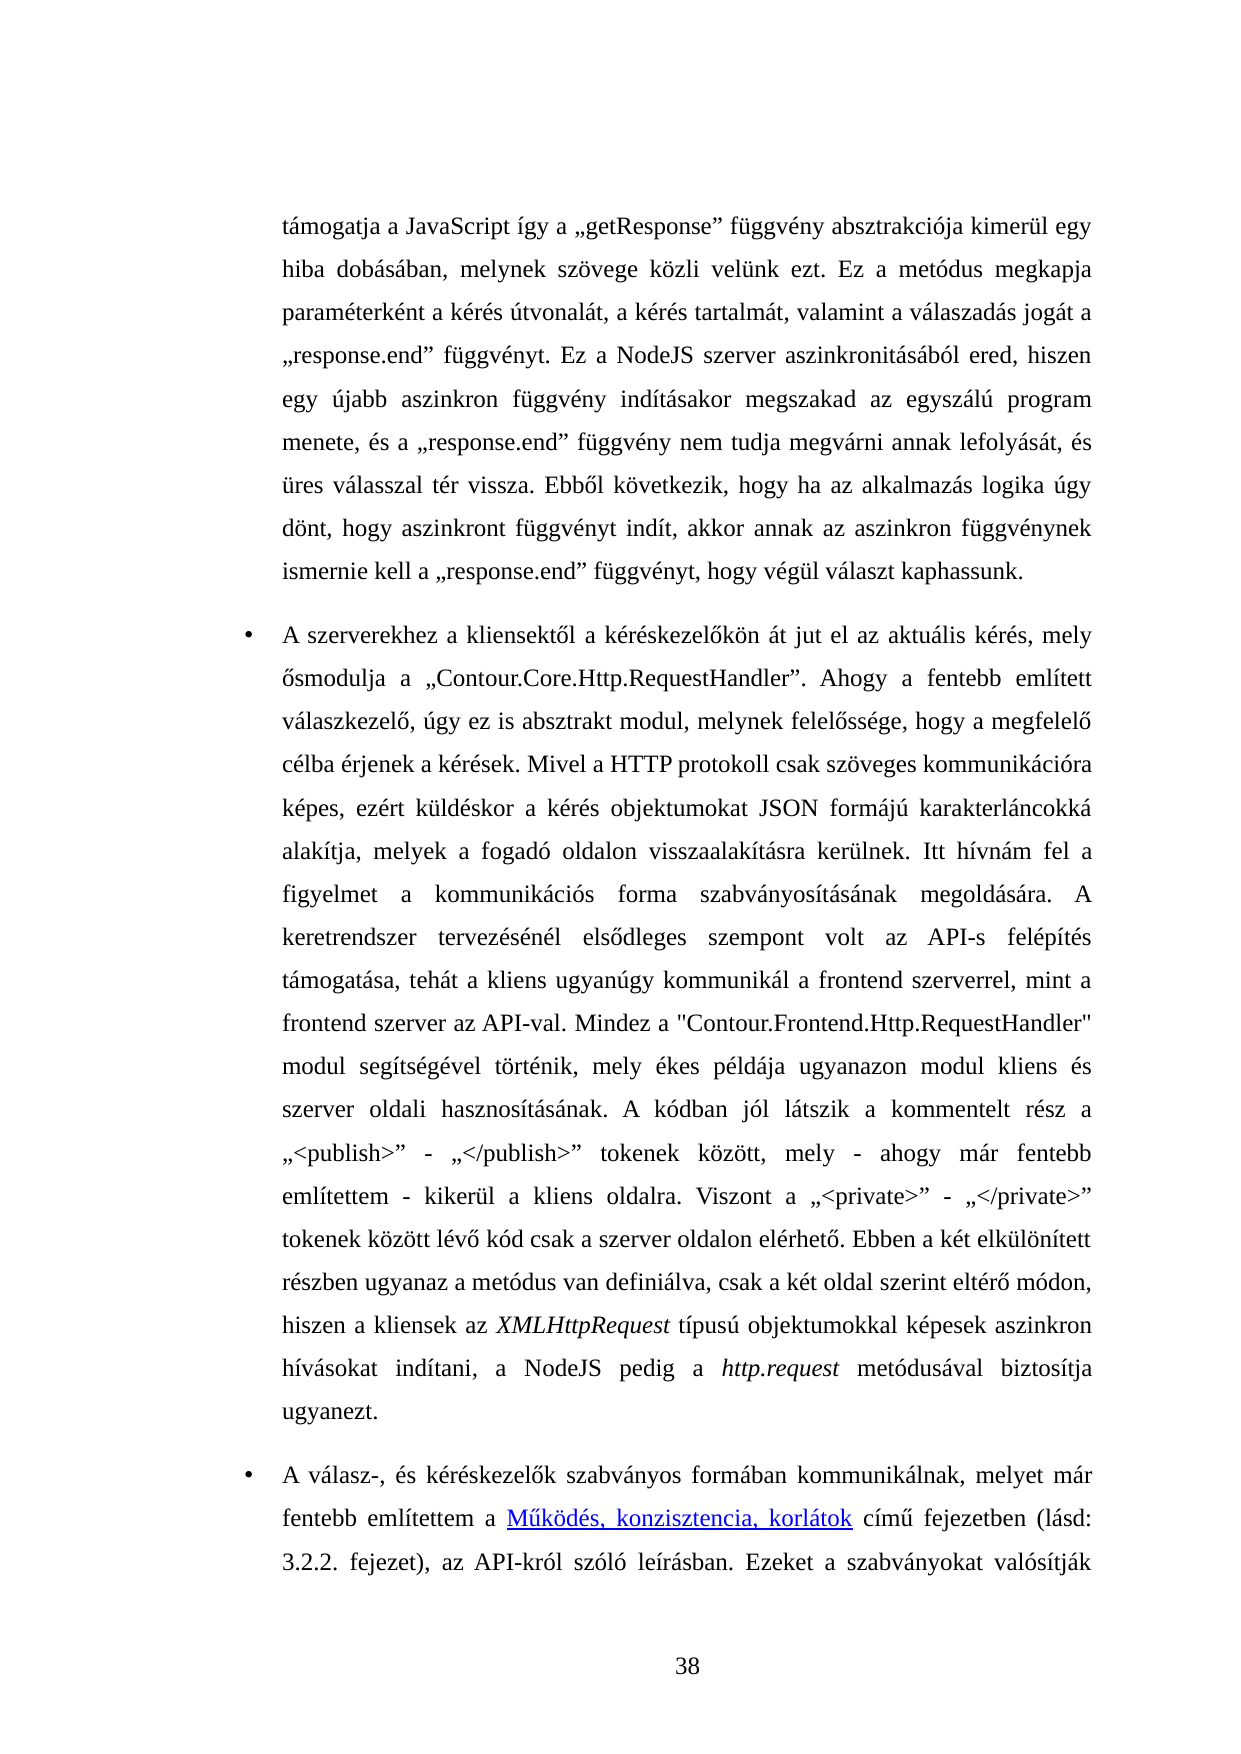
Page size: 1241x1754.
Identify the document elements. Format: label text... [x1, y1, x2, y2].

list támogatja a JavaScript így a „getResponse” függvény absztrakciója kimerül egy hiba dobásában, melynek szövege közli velünk ezt. Ez a metódus megkapja paraméterként a kérés útvonalát, a kérés tartalmát, valamint a válaszadás jogát a „response.end” függvényt. Ez a NodeJS szerver aszinkronitásából ered, hiszen egy újabb aszinkron függvény indításakor megszakad az egyszálú program menete, és a „response.end” függvény nem tudja megvárni annak lefolyását, és üres válasszal tér vissza. Ebből következik, hogy ha az alkalmazás logika úgy dönt, hogy aszinkront függvényt indít, akkor annak az aszinkron függvénynek ismernie kell a „response.end” függvényt, hogy végül választ kaphassunk. [244, 211, 1092, 585]
list A válasz-, és kéréskezelők szabványos formában kommunikálnak, melyet már fentebb említettem a Működés, konzisztencia, korlátok című fejezetben (lásd: 3.2.2. fejezet), az API-król szóló leírásban. Ezeket a szabványokat valósítják [244, 1460, 1092, 1575]
list A szerverekhez a kliensektől a kéréskezelőkön át jut el az aktuális kérés, mely ősmodulja a „Contour.Core.Http.RequestHandler”. Ahogy a fentebb említett válaszkezelő, úgy ez is absztrakt modul, melynek felelőssége, hogy a megfelelő célba érjenek a kérések. Mivel a HTTP protokoll csak szöveges kommunikációra képes, ezért küldéskor a kérés objektumokat JSON formájú karakterláncokká alakítja, melyek a fogadó oldalon visszaalakításra kerülnek. Itt hívnám fel a figyelmet a kommunikációs forma szabványosításának megoldására. A keretrendszer tervezésénél elsődleges szempont volt az API-s felépítés támogatása, tehát a kliens ugyanúgy kommunikál a frontend szerverrel, mint a frontend szerver az API-val. Mindez a "Contour.Frontend.Http.RequestHandler" modul segítségével történik, mely ékes példája ugyanazon modul kliens és szerver oldali hasznosításának. A kódban jól látszik a kommentelt rész a „<publish>” - „</publish>” tokenek között, mely - ahogy már fentebb említettem - kikerül a kliens oldalra. Viszont a „<private>” - „</private>” tokenek között lévő kód csak a szerver oldalon elérhető. Ebben a két elkülönített részben ugyanaz a metódus van definiálva, csak a két oldal szerint eltérő módon, hiszen a kliensek az XMLHttpRequest típusú objektumokkal képesek aszinkron hívásokat indítani, a NodeJS pedig a http.request metódusával biztosítja ugyanezt. [244, 620, 1092, 1425]
